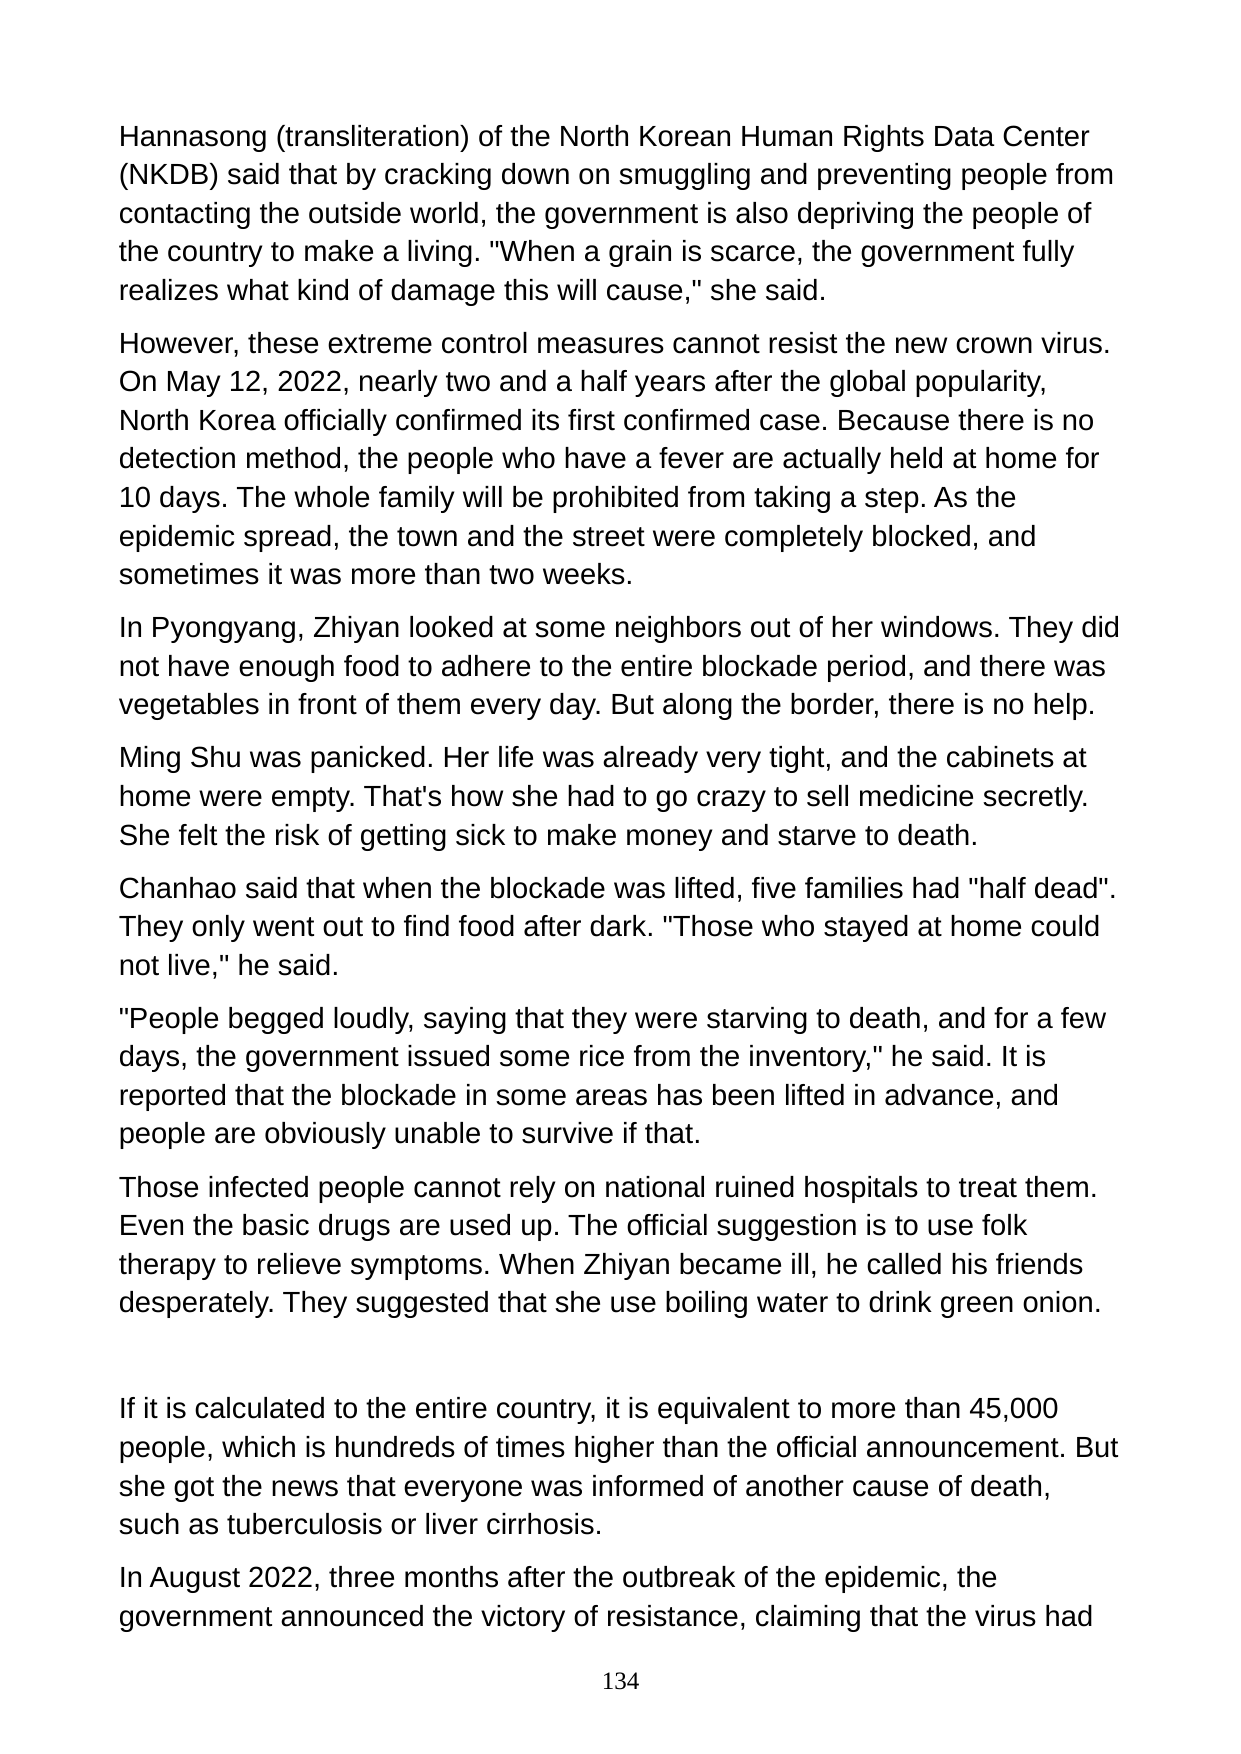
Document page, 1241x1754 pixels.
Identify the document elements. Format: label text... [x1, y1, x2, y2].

text If it is calculated to the entire country, it is equivalent to more than 45,000 people, which is hundreds of times higher than the official announcement. But she got the news that everyone was informed of another cause of death, such as tuberculosis or liver cirrhosis. [118, 1391, 1122, 1541]
text Hannasong (transliteration) of the North Korean Human Rights Data Center (NKDB) said that by cracking down on smuggling and preventing people from contacting the outside world, the government is also depriving the people of the country to make a living. "When a grain is scarce, the government fully realizes what kind of damage this will cause," she said. [118, 118, 1122, 306]
text Ming Shu was panicked. Her life was already very tight, and the cabinets at home were empty. That's how she had to go crazy to sell medicine secretly. She felt the risk of getting sick to make money and starve to death. [118, 740, 1122, 851]
text However, these extreme control measures cannot resist the new crown virus. On May 12, 2022, nearly two and a half years after the global popularity, North Korea officially confirmed its first confirmed case. Because there is no detection method, the people who have a fever are actually held at home for 10 days. The whole family will be prohibited from taking a step. As the epidemic spread, the town and the street were completely blocked, and sometimes it was more than two weeks. [118, 326, 1122, 591]
text In August 2022, three months after the outbreak of the epidemic, the government announced the victory of resistance, claiming that the virus had [118, 1560, 1122, 1632]
text In Pyongyang, Zhiyan looked at some neighbors out of her windows. They did not have enough food to adhere to the entire blockade period, and there was vegetables in front of them every day. But along the border, there is no help. [118, 610, 1122, 721]
text Chanhao said that when the blockade was lifted, five families had "half dead". They only went out to find food after dark. "Those who stayed at home could not live," he said. [118, 871, 1122, 981]
text Those infected people cannot rely on national ruined hospitals to treat them. Even the basic drugs are used up. The official suggestion is to use folk therapy to relieve symptoms. When Zhiyan became ill, he called his friends desperately. They suggested that she use boiling water to drink green onion. [118, 1169, 1122, 1319]
text "People begged loudly, saying that they were starving to death, and for a few days, the government issued some rice from the inventory," he said. It is reported that the blockade in some areas has been lifted in advance, and people are obviously unable to survive if that. [118, 1001, 1122, 1150]
